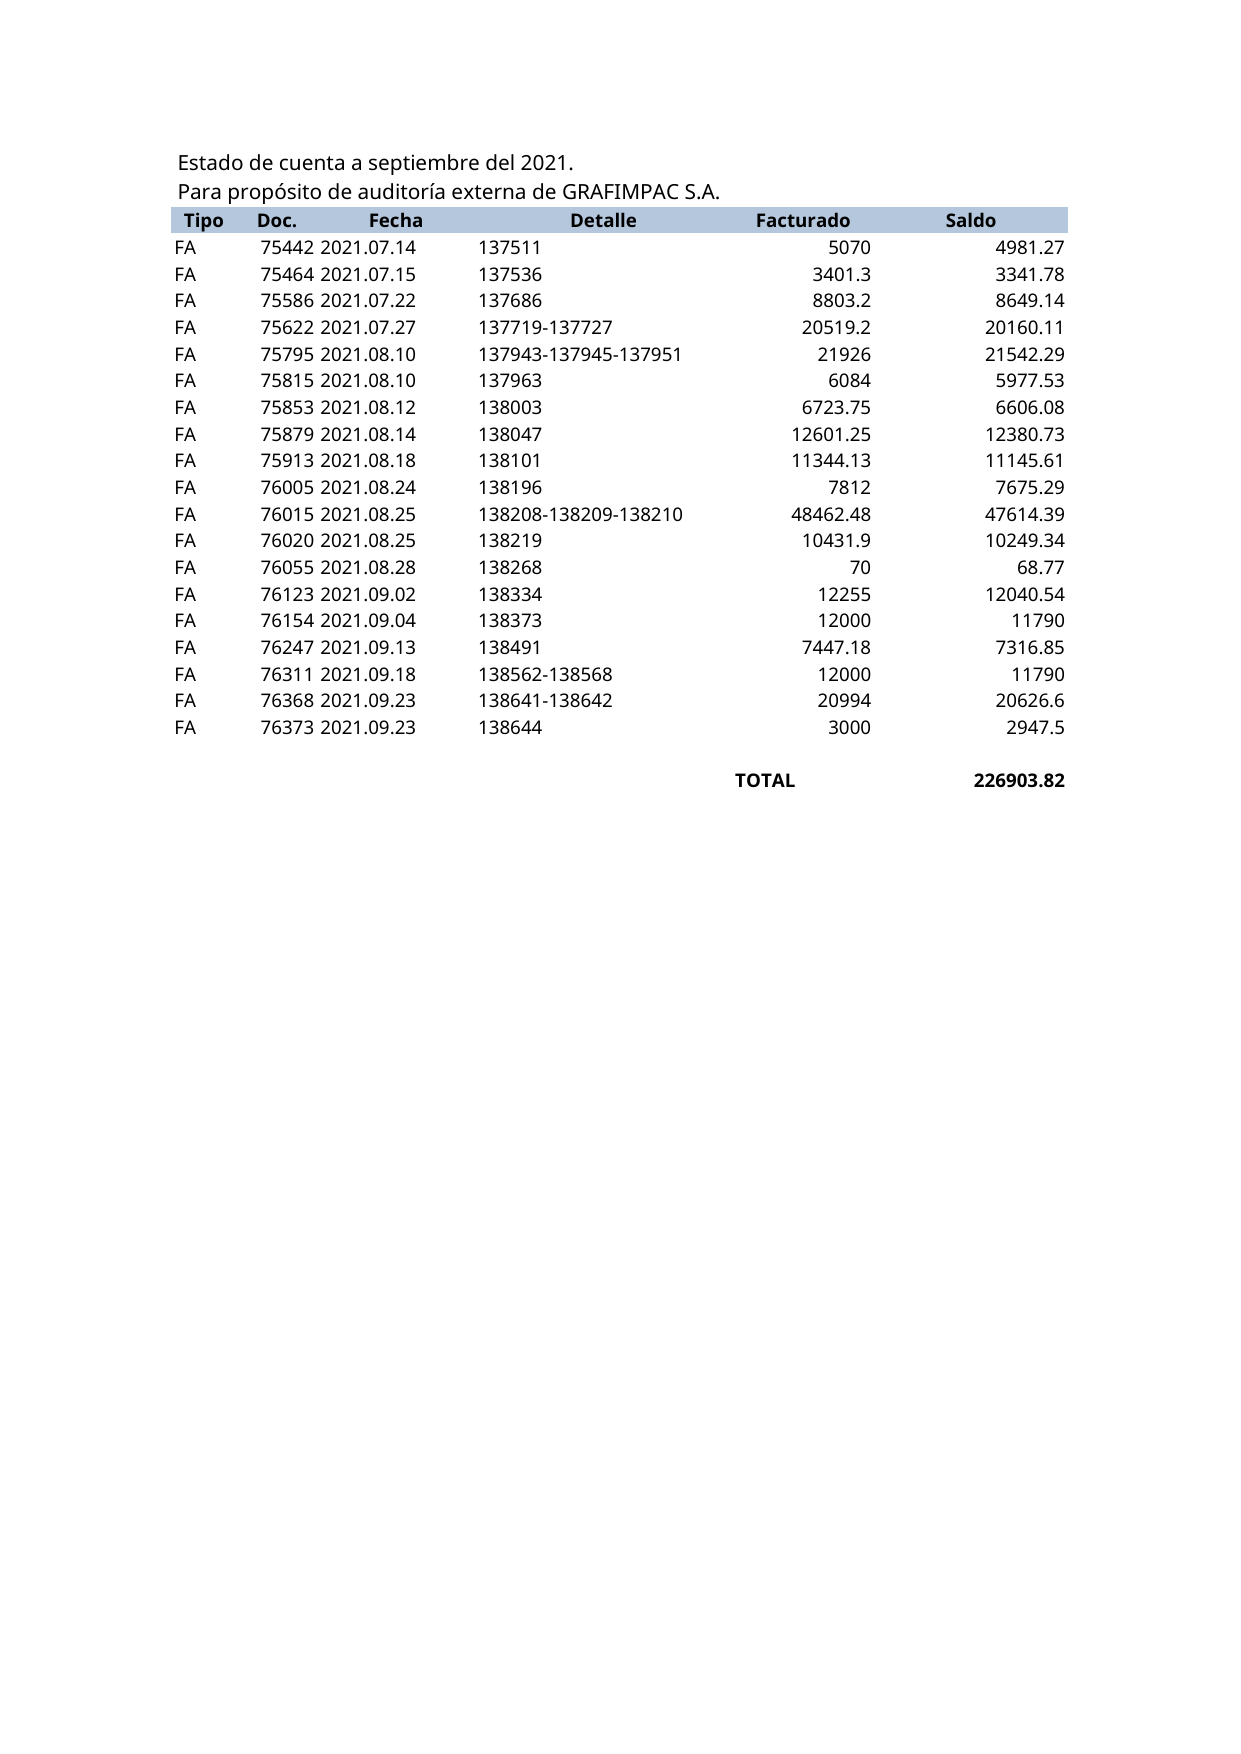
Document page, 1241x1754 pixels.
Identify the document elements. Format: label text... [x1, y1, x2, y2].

table_cell [475, 740, 732, 767]
table_header Detalle [475, 207, 732, 233]
table_cell [171, 740, 237, 767]
table_cell 2021.08.14 [317, 420, 475, 447]
table_cell 20160.11 [874, 313, 1068, 340]
table_cell 2021.07.27 [317, 313, 475, 340]
table_cell 12255 [732, 580, 874, 607]
table_cell 7812 [732, 473, 874, 500]
table_cell 12000 [732, 607, 874, 633]
table_cell [317, 793, 475, 820]
table_cell 8649.14 [874, 287, 1068, 313]
table_cell 137511 [475, 233, 732, 260]
table_cell FA [171, 260, 237, 287]
table_cell 138268 [475, 553, 732, 580]
table_cell 138334 [475, 580, 732, 607]
table_cell 137719-137727 [475, 313, 732, 340]
table_cell 226903.82 [874, 767, 1068, 793]
table_cell 2021.07.14 [317, 233, 475, 260]
table_cell 48462.48 [732, 500, 874, 527]
table_cell FA [171, 633, 237, 660]
table_cell 76005 [237, 473, 317, 500]
table_cell [874, 793, 1068, 820]
table_cell 138491 [475, 633, 732, 660]
table_cell 2021.08.18 [317, 447, 475, 473]
table_cell 76154 [237, 607, 317, 633]
table_cell [317, 740, 475, 767]
table_header Fecha [317, 207, 475, 233]
table_cell 2021.09.23 [317, 713, 475, 740]
table_cell 138196 [475, 473, 732, 500]
table_cell 2021.09.04 [317, 607, 475, 633]
table_cell 12000 [732, 660, 874, 687]
table_cell 10431.9 [732, 527, 874, 553]
table_cell 76373 [237, 713, 317, 740]
table_cell 2021.08.12 [317, 393, 475, 420]
table_cell 75586 [237, 287, 317, 313]
table_cell 12040.54 [874, 580, 1068, 607]
table_cell [732, 740, 874, 767]
table_cell 2021.08.25 [317, 500, 475, 527]
table_cell 68.77 [874, 553, 1068, 580]
table_cell 8803.2 [732, 287, 874, 313]
table_cell 7447.18 [732, 633, 874, 660]
table_cell 2021.08.25 [317, 527, 475, 553]
table_cell 75622 [237, 313, 317, 340]
table_cell 2021.09.23 [317, 687, 475, 713]
table_cell 11344.13 [732, 447, 874, 473]
table_cell 75913 [237, 447, 317, 473]
table_header Tipo [171, 207, 237, 233]
table_cell 75853 [237, 393, 317, 420]
table_cell 138003 [475, 393, 732, 420]
table_cell 3341.78 [874, 260, 1068, 287]
table_cell [237, 740, 317, 767]
table_cell FA [171, 473, 237, 500]
table_cell 2947.5 [874, 713, 1068, 740]
table_cell 2021.08.28 [317, 553, 475, 580]
table_cell 138101 [475, 447, 732, 473]
table_header Doc. [237, 207, 317, 233]
table_cell 20626.6 [874, 687, 1068, 713]
table_cell FA [171, 367, 237, 393]
table_cell 21542.29 [874, 340, 1068, 367]
table_cell [237, 767, 317, 793]
table_cell 3401.3 [732, 260, 874, 287]
table_cell 138562-138568 [475, 660, 732, 687]
table_cell 2021.08.10 [317, 340, 475, 367]
table_cell [237, 793, 317, 820]
table_cell 11145.61 [874, 447, 1068, 473]
table_cell FA [171, 233, 237, 260]
table_cell 76311 [237, 660, 317, 687]
table_cell 75795 [237, 340, 317, 367]
table_cell 21926 [732, 340, 874, 367]
table_cell 138208-138209-138210 [475, 500, 732, 527]
table_cell 6084 [732, 367, 874, 393]
table_cell 12380.73 [874, 420, 1068, 447]
table_cell 2021.08.24 [317, 473, 475, 500]
table_cell 75442 [237, 233, 317, 260]
text Estado de cuenta a septiembre del 2021. [177, 148, 1063, 176]
table_cell [874, 740, 1068, 767]
table_cell 6723.75 [732, 393, 874, 420]
table_cell 137686 [475, 287, 732, 313]
table_cell 76123 [237, 580, 317, 607]
table_cell FA [171, 580, 237, 607]
table_cell 137536 [475, 260, 732, 287]
table_cell 3000 [732, 713, 874, 740]
table_cell 75879 [237, 420, 317, 447]
table_cell 2021.09.13 [317, 633, 475, 660]
table_cell 138373 [475, 607, 732, 633]
table_cell 137943-137945-137951 [475, 340, 732, 367]
table_cell [171, 793, 237, 820]
table_cell 47614.39 [874, 500, 1068, 527]
table_cell 138047 [475, 420, 732, 447]
table_cell FA [171, 687, 237, 713]
table_cell FA [171, 313, 237, 340]
table_cell 2021.08.10 [317, 367, 475, 393]
table_cell 11790 [874, 660, 1068, 687]
table_cell 12601.25 [732, 420, 874, 447]
table_cell 2021.07.22 [317, 287, 475, 313]
table_cell FA [171, 447, 237, 473]
table_cell 137963 [475, 367, 732, 393]
table_cell 7316.85 [874, 633, 1068, 660]
table_header Facturado [732, 207, 874, 233]
table_cell FA [171, 287, 237, 313]
table_cell [171, 767, 237, 793]
table_header Saldo [874, 207, 1068, 233]
table_cell 70 [732, 553, 874, 580]
table_cell 138644 [475, 713, 732, 740]
table_cell 11790 [874, 607, 1068, 633]
table_cell 7675.29 [874, 473, 1068, 500]
table_cell FA [171, 500, 237, 527]
table_cell 2021.07.15 [317, 260, 475, 287]
table_cell 20519.2 [732, 313, 874, 340]
table_cell FA [171, 553, 237, 580]
table_cell 2021.09.02 [317, 580, 475, 607]
table_cell 76055 [237, 553, 317, 580]
table_cell FA [171, 607, 237, 633]
table_cell FA [171, 527, 237, 553]
table_cell [732, 793, 874, 820]
table_cell [475, 793, 732, 820]
table_cell 2021.09.18 [317, 660, 475, 687]
table_cell 75464 [237, 260, 317, 287]
table_cell FA [171, 660, 237, 687]
table_cell 76015 [237, 500, 317, 527]
table_cell 10249.34 [874, 527, 1068, 553]
table_cell 4981.27 [874, 233, 1068, 260]
table_cell 75815 [237, 367, 317, 393]
text Para propósito de auditoría externa de GRAFIMPAC S.A. [177, 177, 1063, 206]
table_cell 5977.53 [874, 367, 1068, 393]
table_cell FA [171, 340, 237, 367]
table_cell 138641-138642 [475, 687, 732, 713]
table_cell FA [171, 713, 237, 740]
table_cell [475, 767, 732, 793]
table_cell 76368 [237, 687, 317, 713]
table_cell 5070 [732, 233, 874, 260]
table_cell FA [171, 420, 237, 447]
table_cell TOTAL [732, 767, 874, 793]
table_cell 6606.08 [874, 393, 1068, 420]
table_cell [317, 767, 475, 793]
table_cell 76020 [237, 527, 317, 553]
table_cell 76247 [237, 633, 317, 660]
table_cell 20994 [732, 687, 874, 713]
table_cell 138219 [475, 527, 732, 553]
table_cell FA [171, 393, 237, 420]
